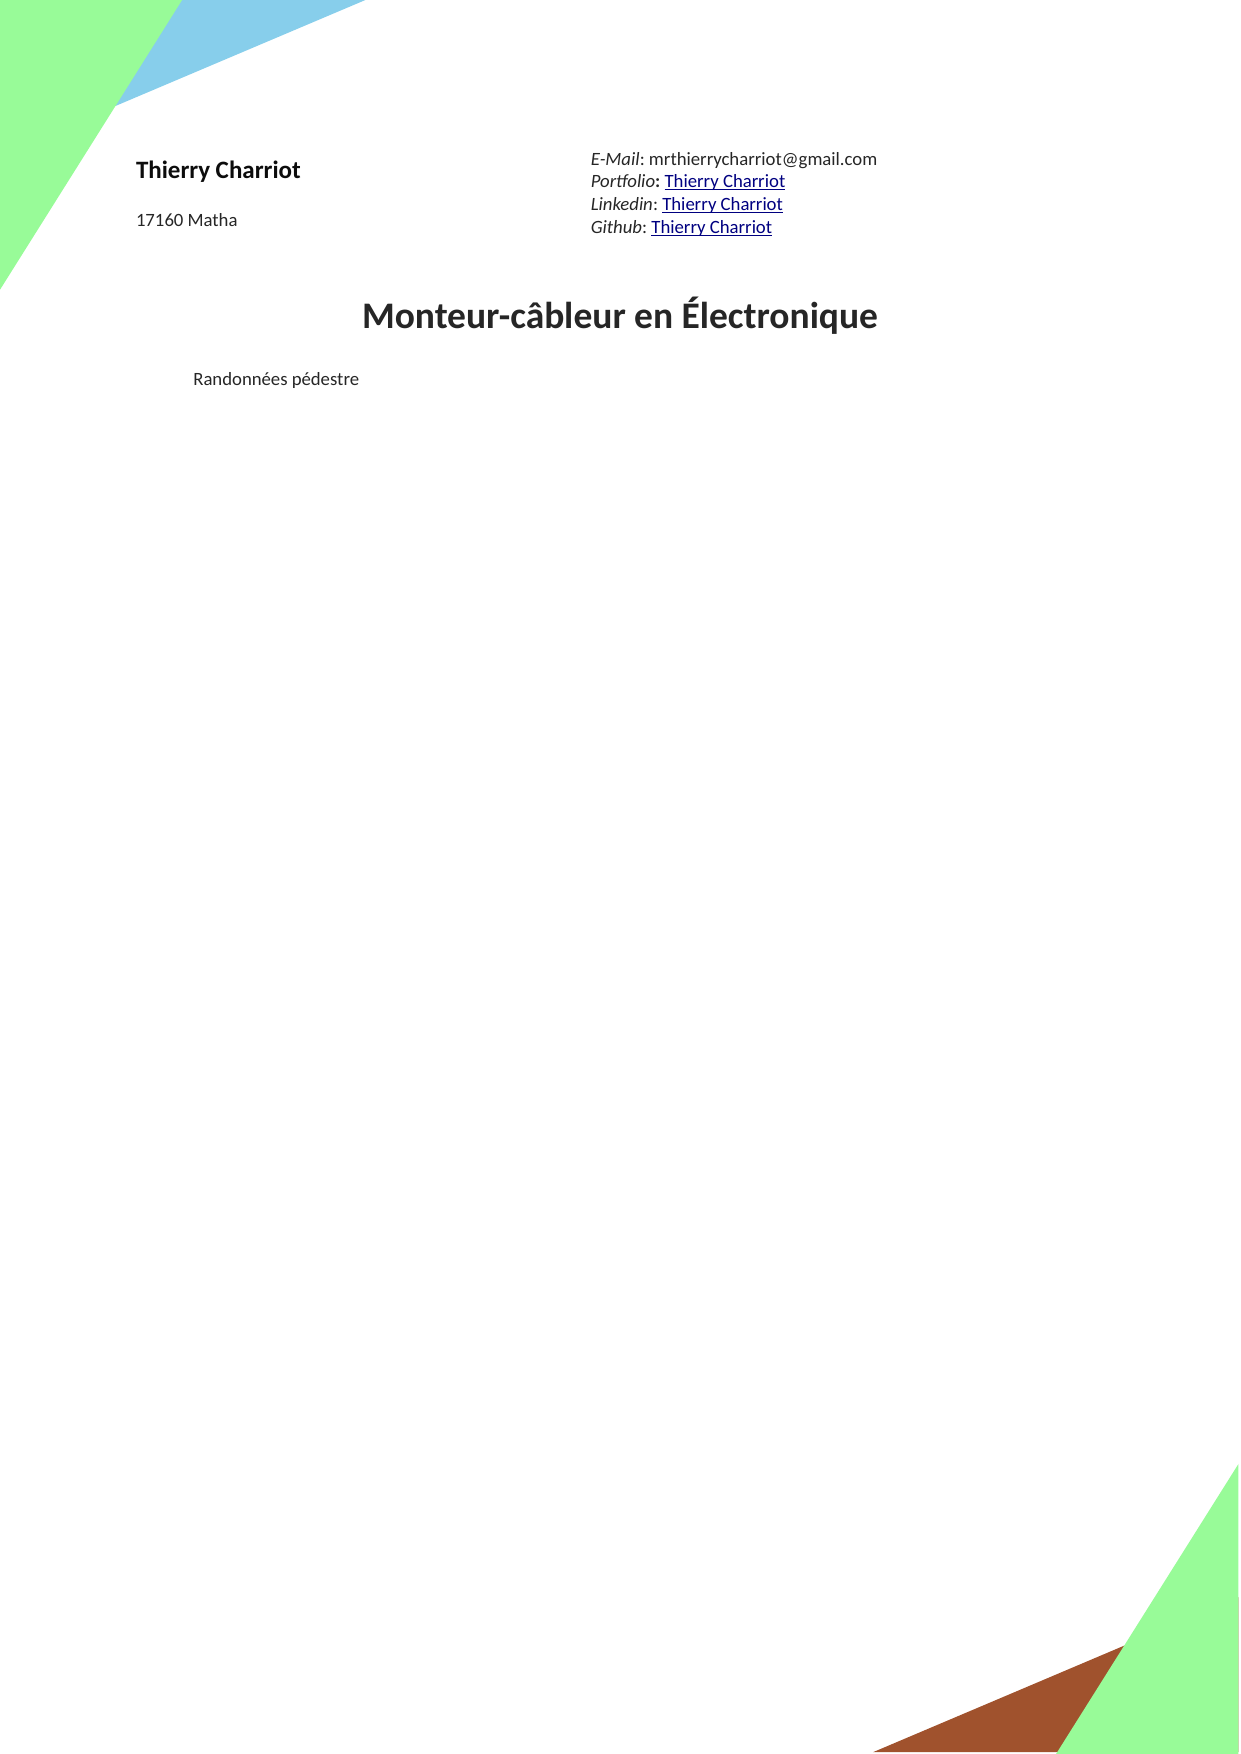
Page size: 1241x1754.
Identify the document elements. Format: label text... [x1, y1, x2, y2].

text Randonnées pédestre [118, 367, 1122, 390]
